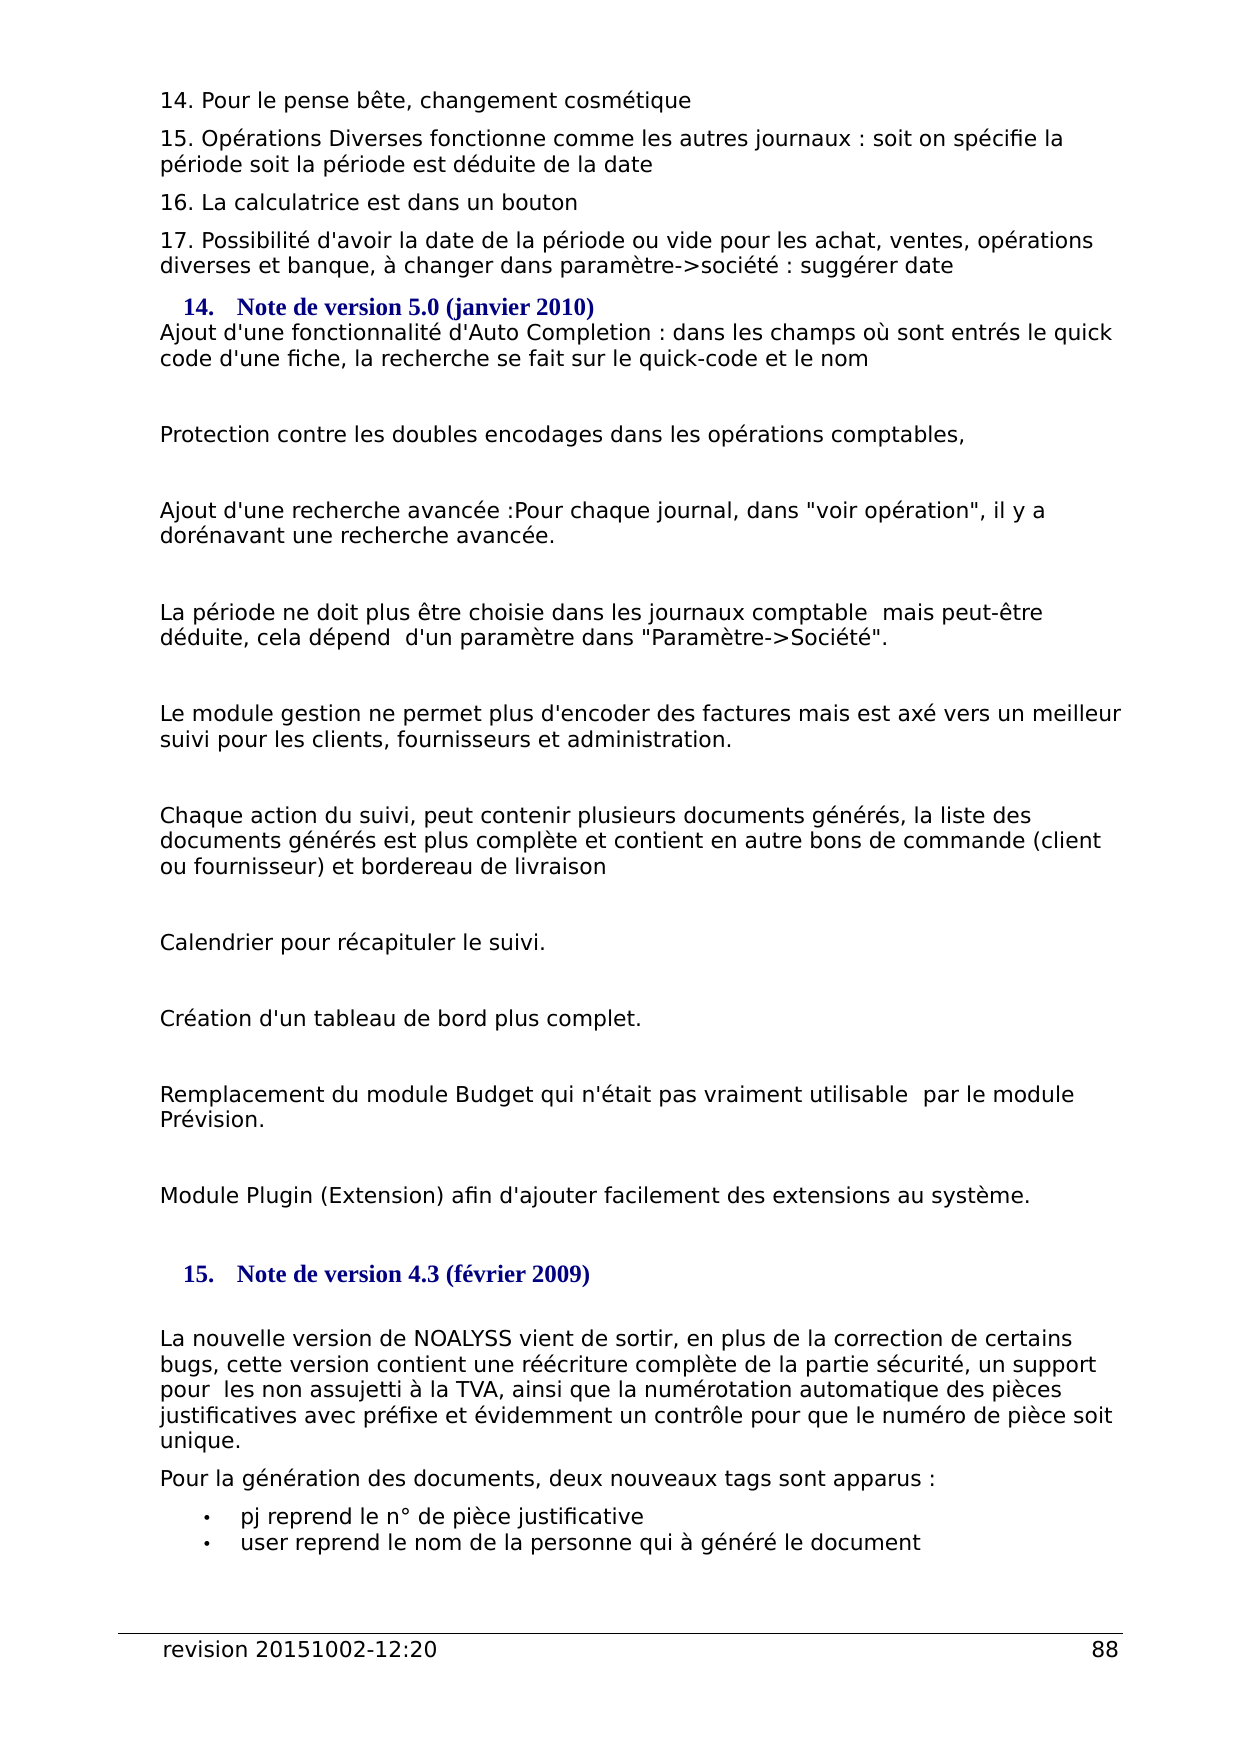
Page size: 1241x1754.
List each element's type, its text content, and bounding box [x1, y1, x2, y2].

subtitle Note de version 5.0 (janvier 2010) [177, 292, 1123, 320]
text Module Plugin (Extension) afin d'ajouter facilement des extensions au système. [159, 1183, 1123, 1209]
subtitle Note de version 4.3 (février 2009) [177, 1259, 1123, 1288]
text La nouvelle version de NOALYSS vient de sortir, en plus de la correction de certains bugs, cette version contient une réécriture complète de la partie sécurité, un support pour les non assujetti à la TVA, ainsi que la numérotation automatique des pièces justificatives avec préfixe et évidemment un contrôle pour que le numéro de pièce soit unique. [159, 1326, 1123, 1454]
text 14. Pour le pense bête, changement cosmétique [159, 88, 1123, 114]
text 15. Opérations Diverses fonctionne comme les autres journaux : soit on spécifie la période soit la période est déduite de la date [159, 127, 1123, 178]
list pj reprend le n° de pièce justificative [204, 1504, 1123, 1530]
text Protection contre les doubles encodages dans les opérations comptables, [159, 422, 1123, 447]
text La période ne doit plus être choisie dans les journaux comptable mais peut-être déduite, cela dépend d'un paramètre dans "Paramètre->Société". [159, 599, 1123, 651]
text Le module gestion ne permet plus d'encoder des factures mais est axé vers un meilleur suivi pour les clients, fournisseurs et administration. [159, 701, 1123, 752]
text Remplacement du module Budget qui n'était pas vraiment utilisable par le module Prévision. [159, 1082, 1123, 1133]
text Ajout d'une recherche avancée :Pour chaque journal, dans "voir opération", il y a dorénavant une recherche avancée. [159, 498, 1123, 549]
text Pour la génération des documents, deux nouveaux tags sont apparus : [159, 1466, 1123, 1492]
text Chaque action du suivi, peut contenir plusieurs documents générés, la liste des documents générés est plus complète et contient en autre bons de commande (client ou fournisseur) et bordereau de livraison [159, 803, 1123, 879]
list user reprend le nom de la personne qui à généré le document [204, 1530, 1123, 1555]
text Ajout d'une fonctionnalité d'Auto Completion : dans les champs où sont entrés le quick code d'une fiche, la recherche se fait sur le quick-code et le nom [159, 320, 1123, 371]
text 17. Possibilité d'avoir la date de la période ou vide pour les achat, ventes, opérations diverses et banque, à changer dans paramètre->société : suggérer date [159, 228, 1123, 279]
text Calendrier pour récapituler le suivi. [159, 930, 1123, 955]
text 16. La calculatrice est dans un bouton [159, 190, 1123, 216]
text Création d'un tableau de bord plus complet. [159, 1006, 1123, 1031]
